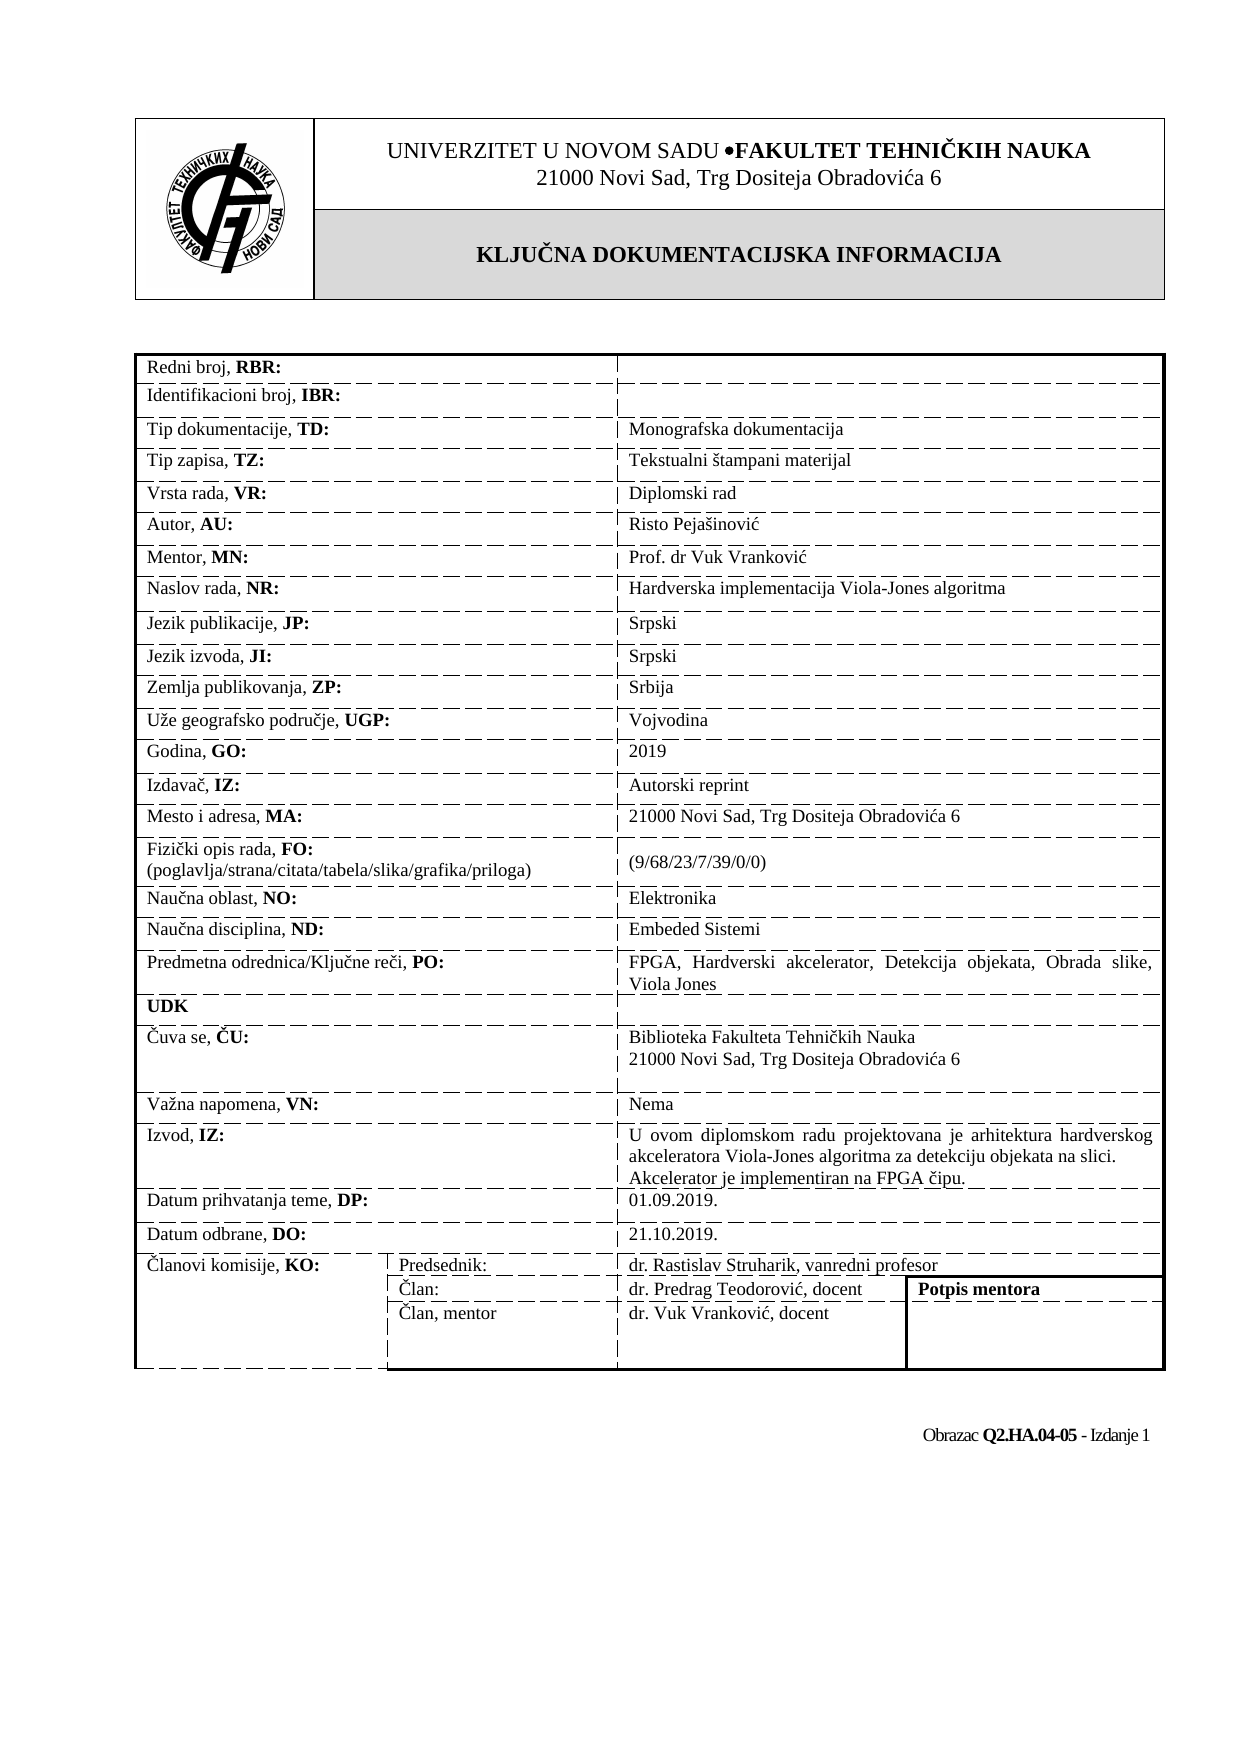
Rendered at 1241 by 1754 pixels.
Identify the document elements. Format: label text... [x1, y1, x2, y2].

table_cell Članovi komisije, KO: [137, 1253, 387, 1368]
table_cell [908, 1301, 1162, 1368]
table_cell Srpski [618, 644, 1162, 675]
table_cell Izvod, IZ: [137, 1123, 617, 1188]
table_cell Srpski [618, 611, 1162, 644]
table_cell 21.10.2019. [618, 1222, 1162, 1252]
table_cell Naslov rada, NR: [137, 576, 617, 611]
table_cell Biblioteka Fakulteta Tehničkih Nauka 21000 Novi Sad, Trg Dositeja Obradovića 6 [618, 1025, 1162, 1092]
table_cell Vojvodina [618, 708, 1162, 739]
table_cell Prof. dr Vuk Vranković [618, 545, 1162, 576]
table_cell Predsednik: [387, 1253, 617, 1275]
table_cell Tekstualni štampani materijal [618, 448, 1162, 481]
text Obrazac Q2.НА.04-05 - Izdanje 1 [148, 1424, 1152, 1445]
table_cell KLJUČNA DOKUMENTACIJSKA INFORMACIJA [315, 210, 1164, 299]
table_cell Jezik publikacije, JP: [137, 611, 617, 644]
table_cell Naučna oblast, NO: [137, 886, 617, 917]
table_cell Mesto i adresa, МА: [137, 804, 617, 837]
table_cell Mentor, MN: [137, 545, 617, 576]
table_header Redni broj, RBR: [137, 356, 617, 383]
picture [146, 130, 305, 288]
table_cell Datum prihvatanja teme, DP: [137, 1188, 617, 1222]
table_cell Važna napomena, VN: [137, 1092, 617, 1123]
table_cell Član: [387, 1275, 617, 1301]
table_cell Srbija [618, 675, 1162, 708]
table_cell Hardverska implementacija Viola-Jones algoritma [618, 576, 1162, 611]
table_cell Fizički opis rada, FO: (poglavlja/strana/citata/tabela/slika/grafika/priloga) [137, 837, 617, 886]
table_cell Embeded Sistemi [618, 917, 1162, 950]
table_header [136, 119, 313, 299]
table_cell 2019 [618, 739, 1162, 772]
table_cell Autor, AU: [137, 512, 617, 545]
table_header [618, 356, 1162, 383]
table_cell UDK [137, 994, 617, 1025]
table_cell Elektronika [618, 886, 1162, 917]
table_cell Identifikacioni broj, IBR: [137, 383, 617, 417]
table_cell Uže geografsko područje, UGP: [137, 708, 617, 739]
table_cell Potpis mentora [908, 1278, 1162, 1301]
table_cell Godina, GO: [137, 739, 617, 772]
table_cell Nema [618, 1092, 1162, 1123]
table_cell dr. Predrag Teodorović, docent [618, 1275, 905, 1301]
table_cell dr. Vuk Vranković, docent [618, 1301, 905, 1368]
table_header UNIVERZITET U NOVOM SADU FAKULTET TEHNIČKIH NAUKA 21000 Novi Sad, Trg Dositeja Obradovića 6 [315, 119, 1164, 208]
table_cell Tip zapisa, TZ: [137, 448, 617, 481]
table_cell Predmetna odrednica/Ključne reči, PO: [137, 950, 617, 994]
table_cell 01.09.2019. [618, 1188, 1162, 1222]
table_cell Vrsta rada, VR: [137, 481, 617, 512]
table_cell Zemlja publikovanja, ZP: [137, 675, 617, 708]
table_cell Izdavač, IZ: [137, 773, 617, 803]
table_cell (9/68/23/7/39/0/0) [618, 837, 1162, 886]
table_cell Diplomski rad [618, 481, 1162, 512]
table_cell Autorski reprint [618, 773, 1162, 803]
table_cell FPGA, Hardverski akcelerator, Detekcija objekata, Obrada slike, Viola Jones [618, 950, 1162, 994]
table_cell Član, mentor [387, 1301, 617, 1368]
table_cell Risto Pejašinović [618, 512, 1162, 545]
table_cell Monografska dokumentacija [618, 417, 1162, 447]
table_cell Jezik izvoda, ЈI: [137, 644, 617, 675]
table_cell dr. Rastislav Struharik, vanredni profesor [618, 1253, 1162, 1275]
table_cell U ovom diplomskom radu projektovana je arhitektura hardverskog akceleratora Viola-Jones algoritma za detekciju objekata na slici. Akcelerator je implementiran na FPGA čipu. [618, 1123, 1162, 1188]
table_cell [618, 383, 1162, 417]
table_cell [618, 994, 1162, 1025]
table_cell 21000 Novi Sad, Trg Dositeja Obradovića 6 [618, 804, 1162, 837]
table_cell Čuva se, ČU: [137, 1025, 617, 1092]
table_cell Naučna disciplina, ND: [137, 917, 617, 950]
table_cell Tip dokumentacije, TD: [137, 417, 617, 447]
table_cell Datum odbrane, DO: [137, 1222, 617, 1252]
